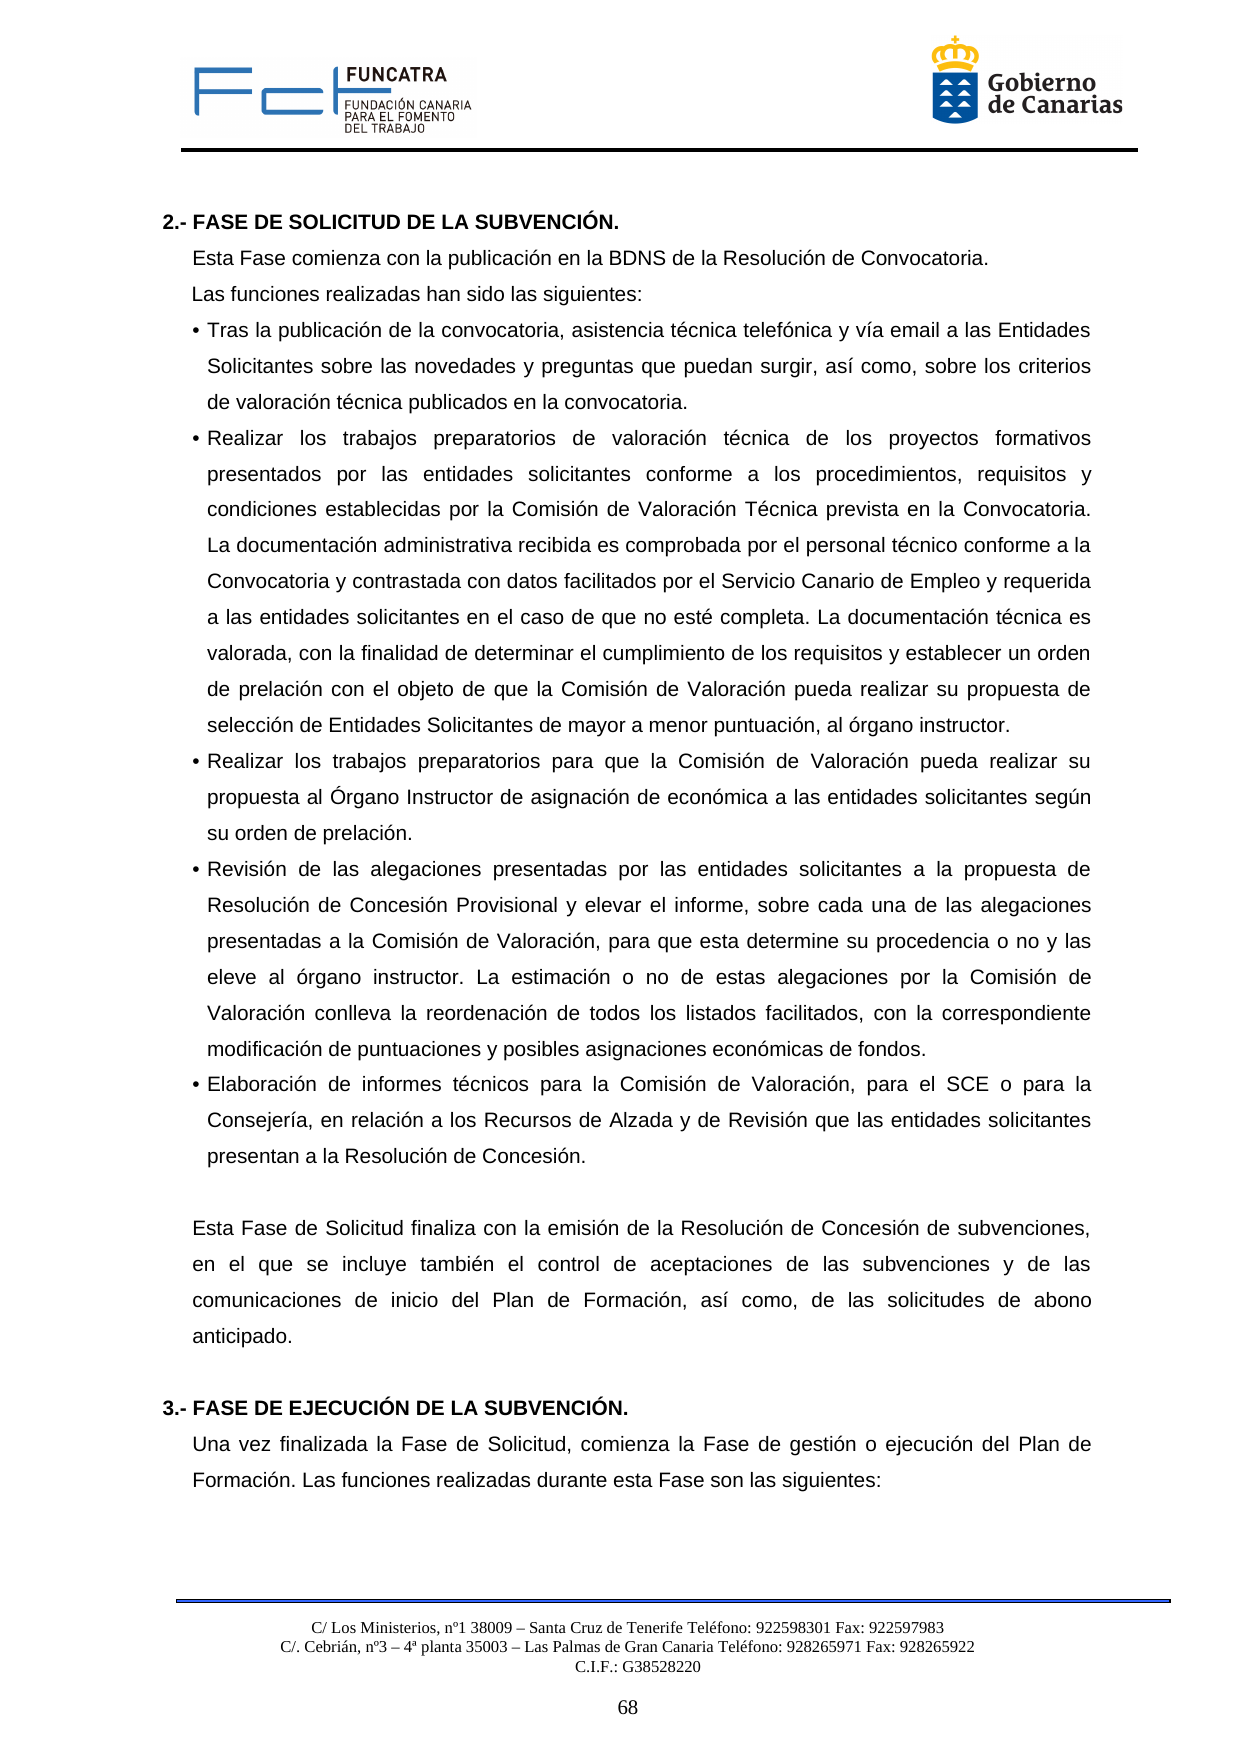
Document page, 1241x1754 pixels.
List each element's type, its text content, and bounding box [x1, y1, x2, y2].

text • Elaboración de informes técnicos para la Comisión de Valoración, para el SCE o para la Consejería, en relación a los Recursos de Alzada y de Revisión que las entidades solicitantes presentan a la Resolución de Concesión. [192, 1072, 1093, 1168]
picture [931, 35, 1123, 124]
text 3.- FASE DE EJECUCIÓN DE LA SUBVENCIÓN. [162, 1396, 1093, 1420]
text Esta Fase comienza con la publicación en la BDNS de la Resolución de Convocatoria. [192, 246, 1093, 270]
picture [180, 57, 477, 138]
text Una vez finalizada la Fase de Solicitud, comienza la Fase de gestión o ejecución del Plan de Formación. Las funciones realizadas durante esta Fase son las siguientes: [192, 1432, 1093, 1492]
text Esta Fase de Solicitud finaliza con la emisión de la Resolución de Concesión de subvenciones, en el que se incluye también el control de aceptaciones de las subvenciones y de las comunicaciones de inicio del Plan de Formación, así como, de las solicitudes de abono anticipado. [192, 1216, 1093, 1348]
list Las funciones realizadas han sido las siguientes: [162, 282, 1093, 306]
text • Realizar los trabajos preparatorios de valoración técnica de los proyectos formativos presentados por las entidades solicitantes conforme a los procedimientos, requisitos y condiciones establecidas por la Comisión de Valoración Técnica prevista en la Convocatoria. La documentación administrativa recibida es comprobada por el personal técnico conforme a la Convocatoria y contrastada con datos facilitados por el Servicio Canario de Empleo y requerida a las entidades solicitantes en el caso de que no esté completa. La documentación técnica es valorada, con la finalidad de determinar el cumplimiento de los requisitos y establecer un orden de prelación con el objeto de que la Comisión de Valoración pueda realizar su propuesta de selección de Entidades Solicitantes de mayor a menor puntuación, al órgano instructor. [192, 425, 1093, 737]
text • Tras la publicación de la convocatoria, asistencia técnica telefónica y vía email a las Entidades Solicitantes sobre las novedades y preguntas que puedan surgir, así como, sobre los criterios de valoración técnica publicados en la convocatoria. [192, 318, 1093, 413]
text • Realizar los trabajos preparatorios para que la Comisión de Valoración pueda realizar su propuesta al Órgano Instructor de asignación de económica a las entidades solicitantes según su orden de prelación. [192, 749, 1093, 845]
text • Revisión de las alegaciones presentadas por las entidades solicitantes a la propuesta de Resolución de Concesión Provisional y elevar el informe, sobre cada una de las alegaciones presentadas a la Comisión de Valoración, para que esta determine su procedencia o no y las eleve al órgano instructor. La estimación o no de estas alegaciones por la Comisión de Valoración conlleva la reordenación de todos los listados facilitados, con la correspondiente modificación de puntuaciones y posibles asignaciones económicas de fondos. [192, 857, 1093, 1060]
text 2.- FASE DE SOLICITUD DE LA SUBVENCIÓN. [162, 210, 1093, 234]
